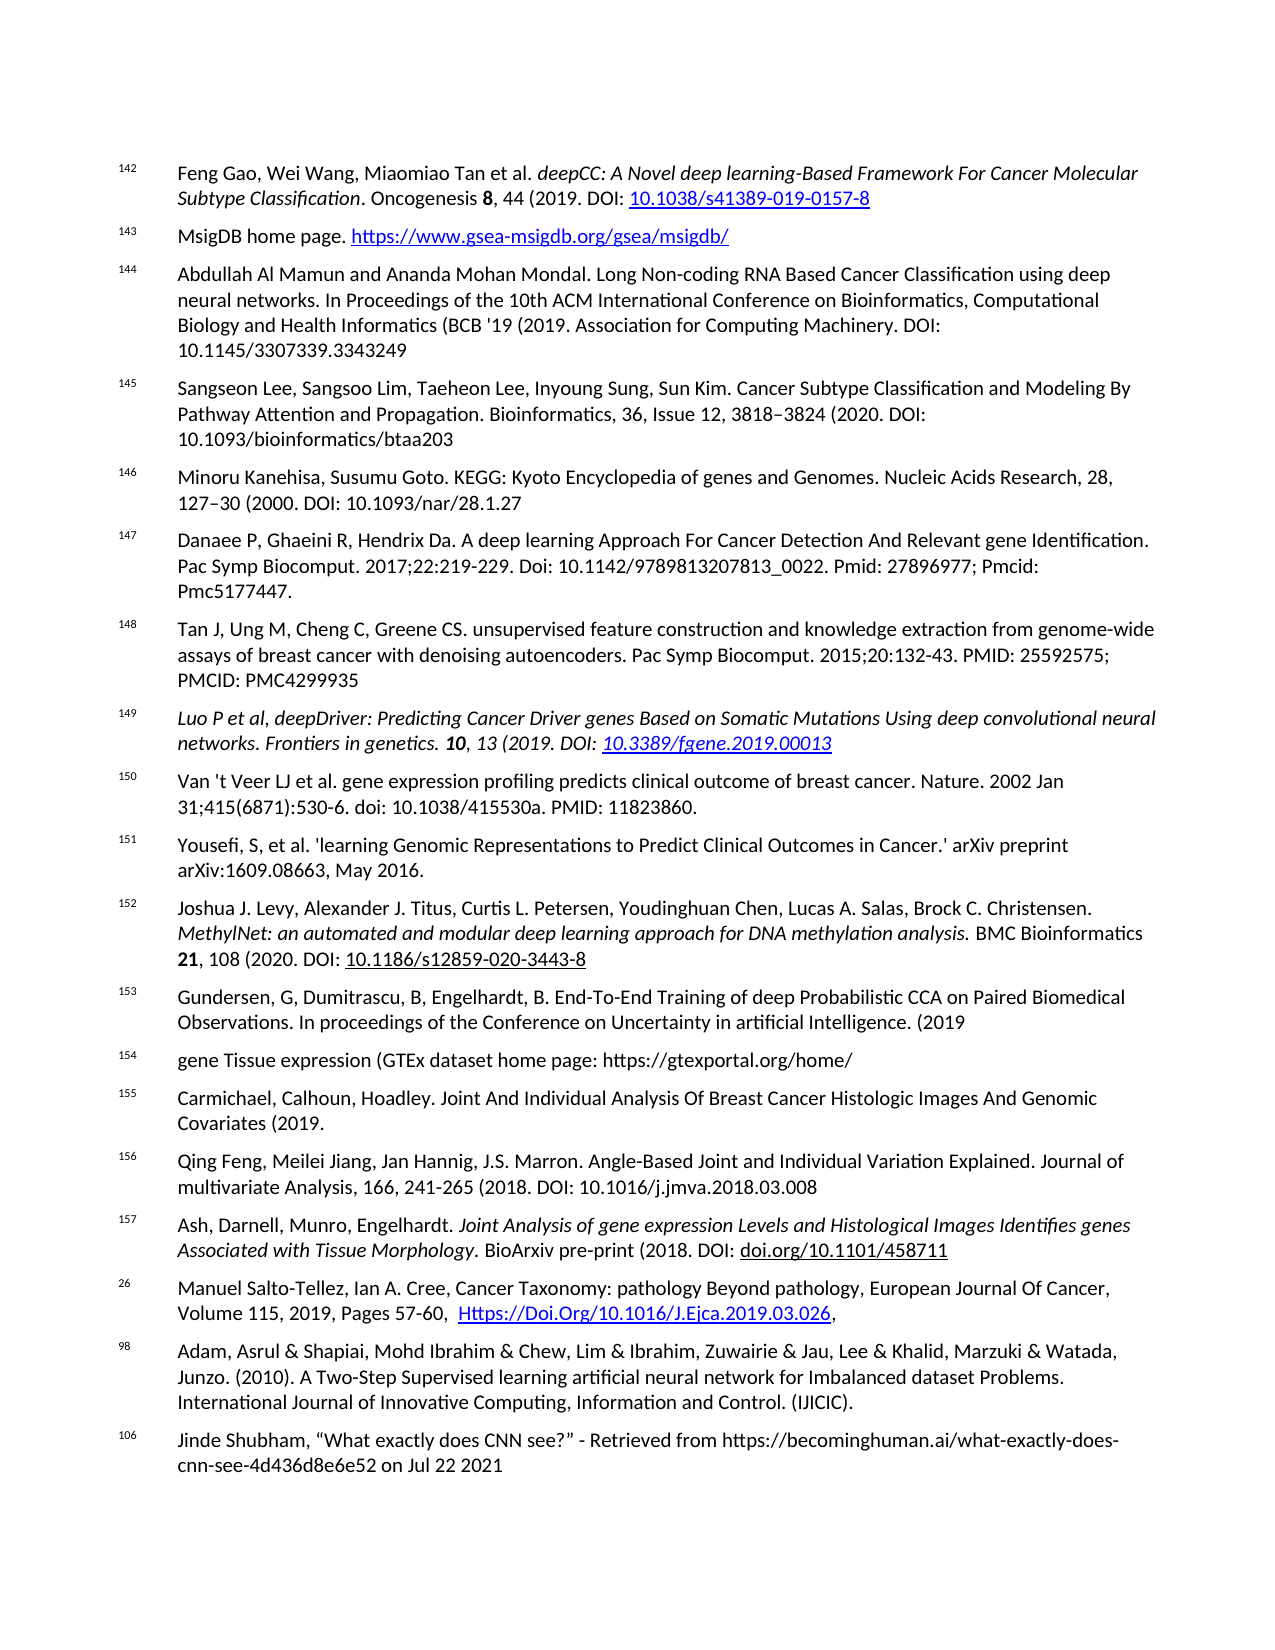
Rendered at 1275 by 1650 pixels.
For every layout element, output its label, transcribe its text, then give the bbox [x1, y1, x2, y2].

text Gundersen, G, Dumitrascu, B, Engelhardt, B. End-To-End Training of deep Probabilistic CCA on Paired Biomedical Observations. In proceedings of the Conference on Uncertainty in artificial Intelligence. (2019 [118, 984, 1157, 1035]
text Danaee P, Ghaeini R, Hendrix Da. A deep learning Approach For Cancer Detection And Relevant gene Identification. Pac Symp Biocomput. 2017;22:219-229. Doi: 10.1142/9789813207813_0022. Pmid: 27896977; Pmcid: Pmc5177447. [118, 528, 1157, 604]
text Joshua J. Levy, Alexander J. Titus, Curtis L. Petersen, Youdinghuan Chen, Lucas A. Salas, Brock C. Christensen. MethylNet: an automated and modular deep learning approach for DNA methylation analysis. BMC Bioinformatics 21, 108 (2020. DOI: 10.1186/s12859-020-3443-8 [118, 895, 1157, 971]
text MsigDB home page. https://www.gsea-msigdb.org/gsea/msigdb/ [118, 223, 1157, 249]
text Jinde Shubham, “What exactly does CNN see?” - Retrieved from https://becominghuman.ai/what-exactly-does-cnn-see-4d436d8e6e52 on Jul 22 2021 [118, 1427, 1157, 1478]
text Feng Gao, Wei Wang, Miaomiao Tan et al. deepCC: A Novel deep learning-Based Framework For Cancer Molecular Subtype Classification. Oncogenesis 8, 44 (2019. DOI: 10.1038/s41389-019-0157-8 [118, 160, 1157, 211]
text Yousefi, S, et al. 'learning Genomic Representations to Predict Clinical Outcomes in Cancer.' arXiv preprint arXiv:1609.08663, May 2016. [118, 832, 1157, 883]
text Adam, Asrul & Shapiai, Mohd Ibrahim & Chew, Lim & Ibrahim, Zuwairie & Jau, Lee & Khalid, Marzuki & Watada, Junzo. (2010). A Two-Step Supervised learning artificial neural network for Imbalanced dataset Problems. International Journal of Innovative Computing, Information and Control. (IJICIC). [118, 1338, 1157, 1415]
text Ash, Darnell, Munro, Engelhardt. Joint Analysis of gene expression Levels and Histological Images Identifies genes Associated with Tissue Morphology. BioArxiv pre-print (2018. DOI: doi.org/10.1101/458711 [118, 1212, 1157, 1263]
text Carmichael, Calhoun, Hoadley. Joint And Individual Analysis Of Breast Cancer Histologic Images And Genomic Covariates (2019. [118, 1085, 1157, 1136]
text Sangseon Lee, Sangsoo Lim, Taeheon Lee, Inyoung Sung, Sun Kim. Cancer Subtype Classification and Modeling By Pathway Attention and Propagation. Bioinformatics, 36, Issue 12, 3818–3824 (2020. DOI: 10.1093/bioinformatics/btaa203 [118, 376, 1157, 452]
text Van 't Veer LJ et al. gene expression profiling predicts clinical outcome of breast cancer. Nature. 2002 Jan 31;415(6871):530-6. doi: 10.1038/415530a. PMID: 11823860. [118, 768, 1157, 819]
text Qing Feng, Meilei Jiang, Jan Hannig, J.S. Marron. Angle-Based Joint and Individual Variation Explained. Journal of multivariate Analysis, 166, 241-265 (2018. DOI: 10.1016/j.jmva.2018.03.008 [118, 1148, 1157, 1199]
text Tan J, Ung M, Cheng C, Greene CS. unsupervised feature construction and knowledge extraction from genome-wide assays of breast cancer with denoising autoencoders. Pac Symp Biocomput. 2015;20:132-43. PMID: 25592575; PMCID: PMC4299935 [118, 616, 1157, 693]
text Minoru Kanehisa, Susumu Goto. KEGG: Kyoto Encyclopedia of genes and Genomes. Nucleic Acids Research, 28, 127–30 (2000. DOI: 10.1093/nar/28.1.27 [118, 464, 1157, 515]
text Abdullah Al Mamun and Ananda Mohan Mondal. Long Non-coding RNA Based Cancer Classification using deep neural networks. In Proceedings of the 10th ACM International Conference on Bioinformatics, Computational Biology and Health Informatics (BCB '19 (2019. Association for Computing Machinery. DOI: 10.1145/3307339.3343249 [118, 261, 1157, 363]
text Luo P et al, deepDriver: Predicting Cancer Driver genes Based on Somatic Mutations Using deep convolutional neural networks. Frontiers in genetics. 10, 13 (2019. DOI: 10.3389/fgene.2019.00013 [118, 705, 1157, 756]
text Manuel Salto-Tellez, Ian A. Cree, Cancer Taxonomy: pathology Beyond pathology, European Journal Of Cancer, Volume 115, 2019, Pages 57-60, Https://Doi.Org/10.1016/J.Ejca.2019.03.026, [118, 1275, 1157, 1326]
text gene Tissue expression (GTEx dataset home page: https://gtexportal.org/home/ [118, 1047, 1157, 1073]
